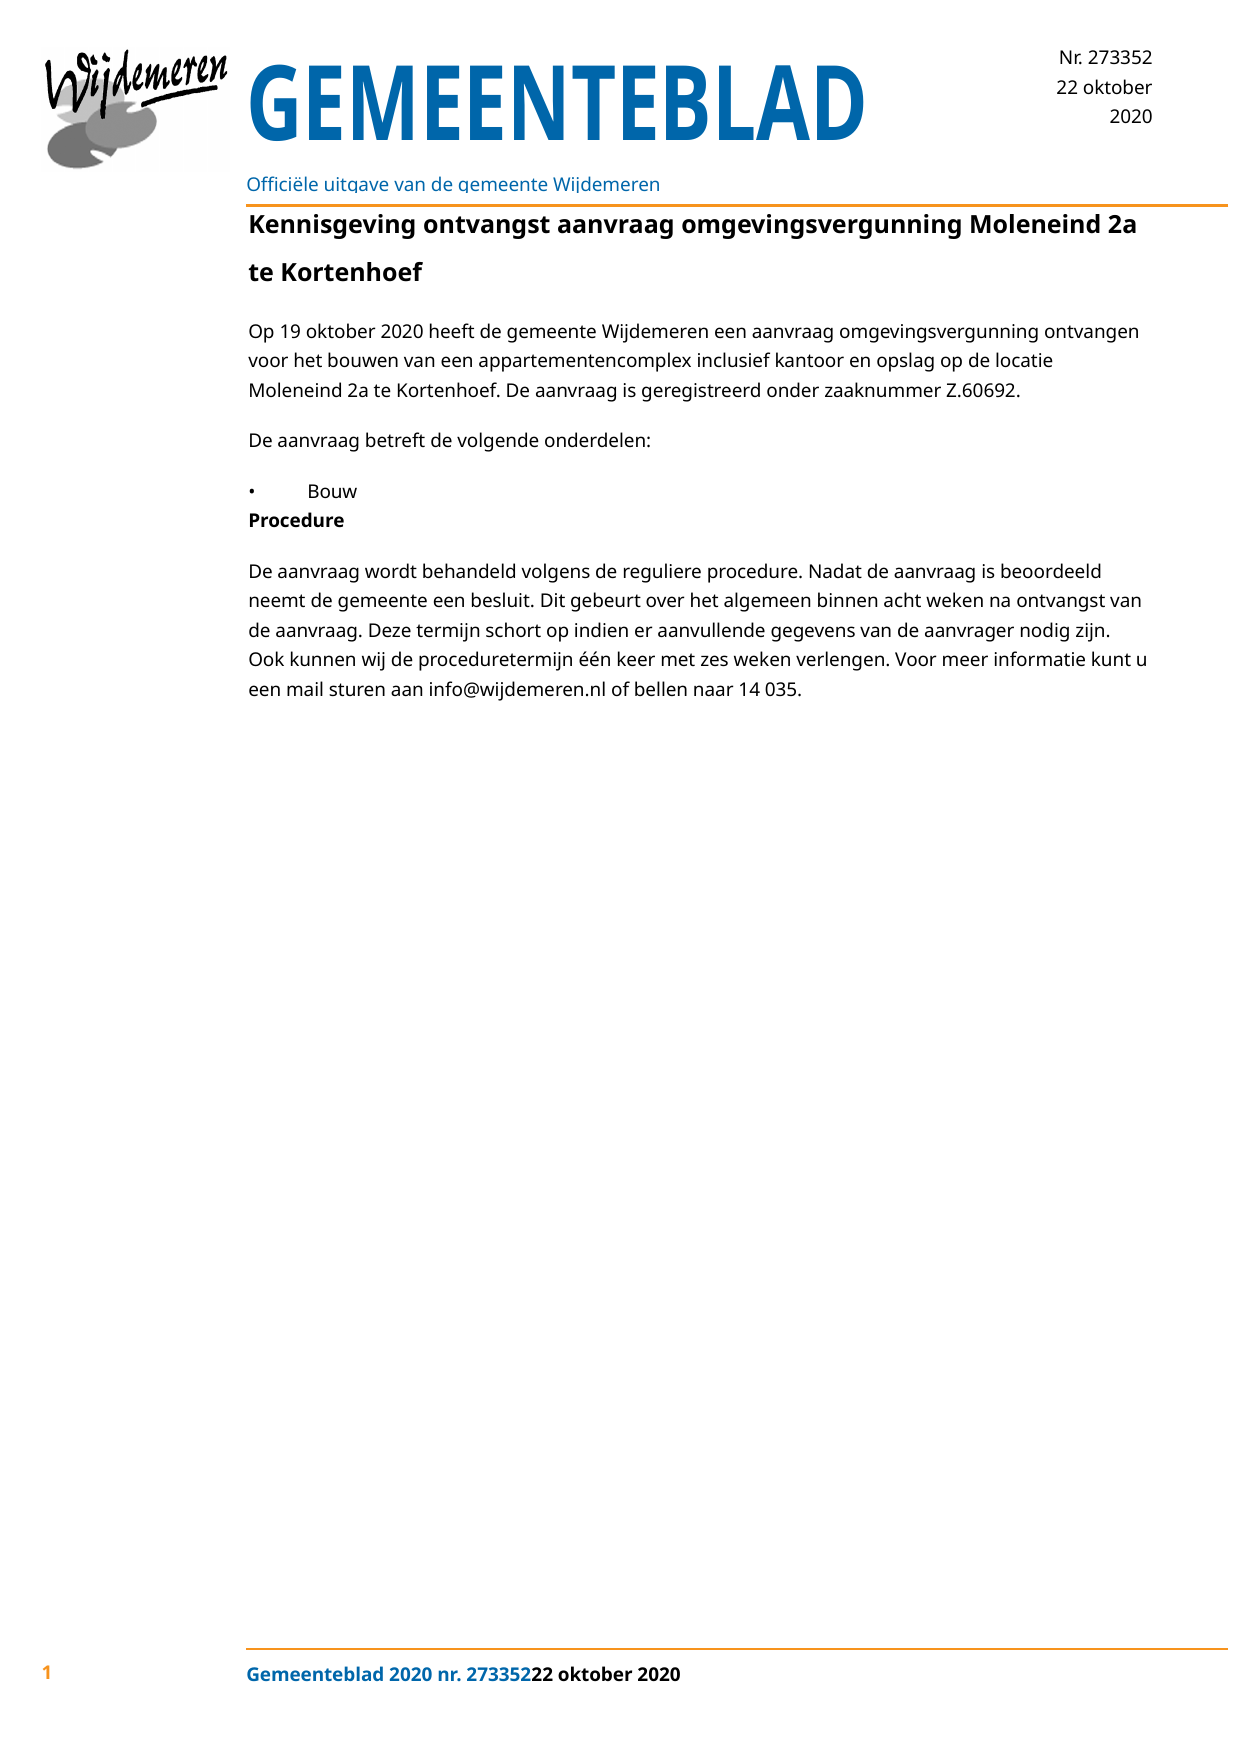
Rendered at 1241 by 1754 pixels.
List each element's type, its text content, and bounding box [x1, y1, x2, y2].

text Kennisgeving ontvangst aanvraag omgevingsvergunning Moleneind 2a te Kortenhoef [248, 207, 1152, 288]
picture [41, 47, 231, 172]
list Bouw [248, 478, 1152, 504]
text Procedure [248, 507, 1152, 533]
text De aanvraag betreft de volgende onderdelen: [248, 427, 1152, 453]
text Op 19 oktober 2020 heeft de gemeente Wijdemeren een aanvraag omgevingsvergunning ontvangen voor het bouwen van een appartementencomplex inclusief kantoor en opslag op de locatie Moleneind 2a te Kortenhoef. De aanvraag is geregistreerd onder zaaknummer Z.60692. [248, 318, 1152, 403]
text De aanvraag wordt behandeld volgens de reguliere procedure. Nadat de aanvraag is beoordeeld neemt de gemeente een besluit. Dit gebeurt over het algemeen binnen acht weken na ontvangst van de aanvraag. Deze termijn schort op indien er aanvullende gegevens van de aanvrager nodig zijn. Ook kunnen wij de proceduretermijn één keer met zes weken verlengen. Voor meer informatie kunt u een mail sturen aan info@wijdemeren.nl of bellen naar 14 035. [248, 558, 1152, 702]
